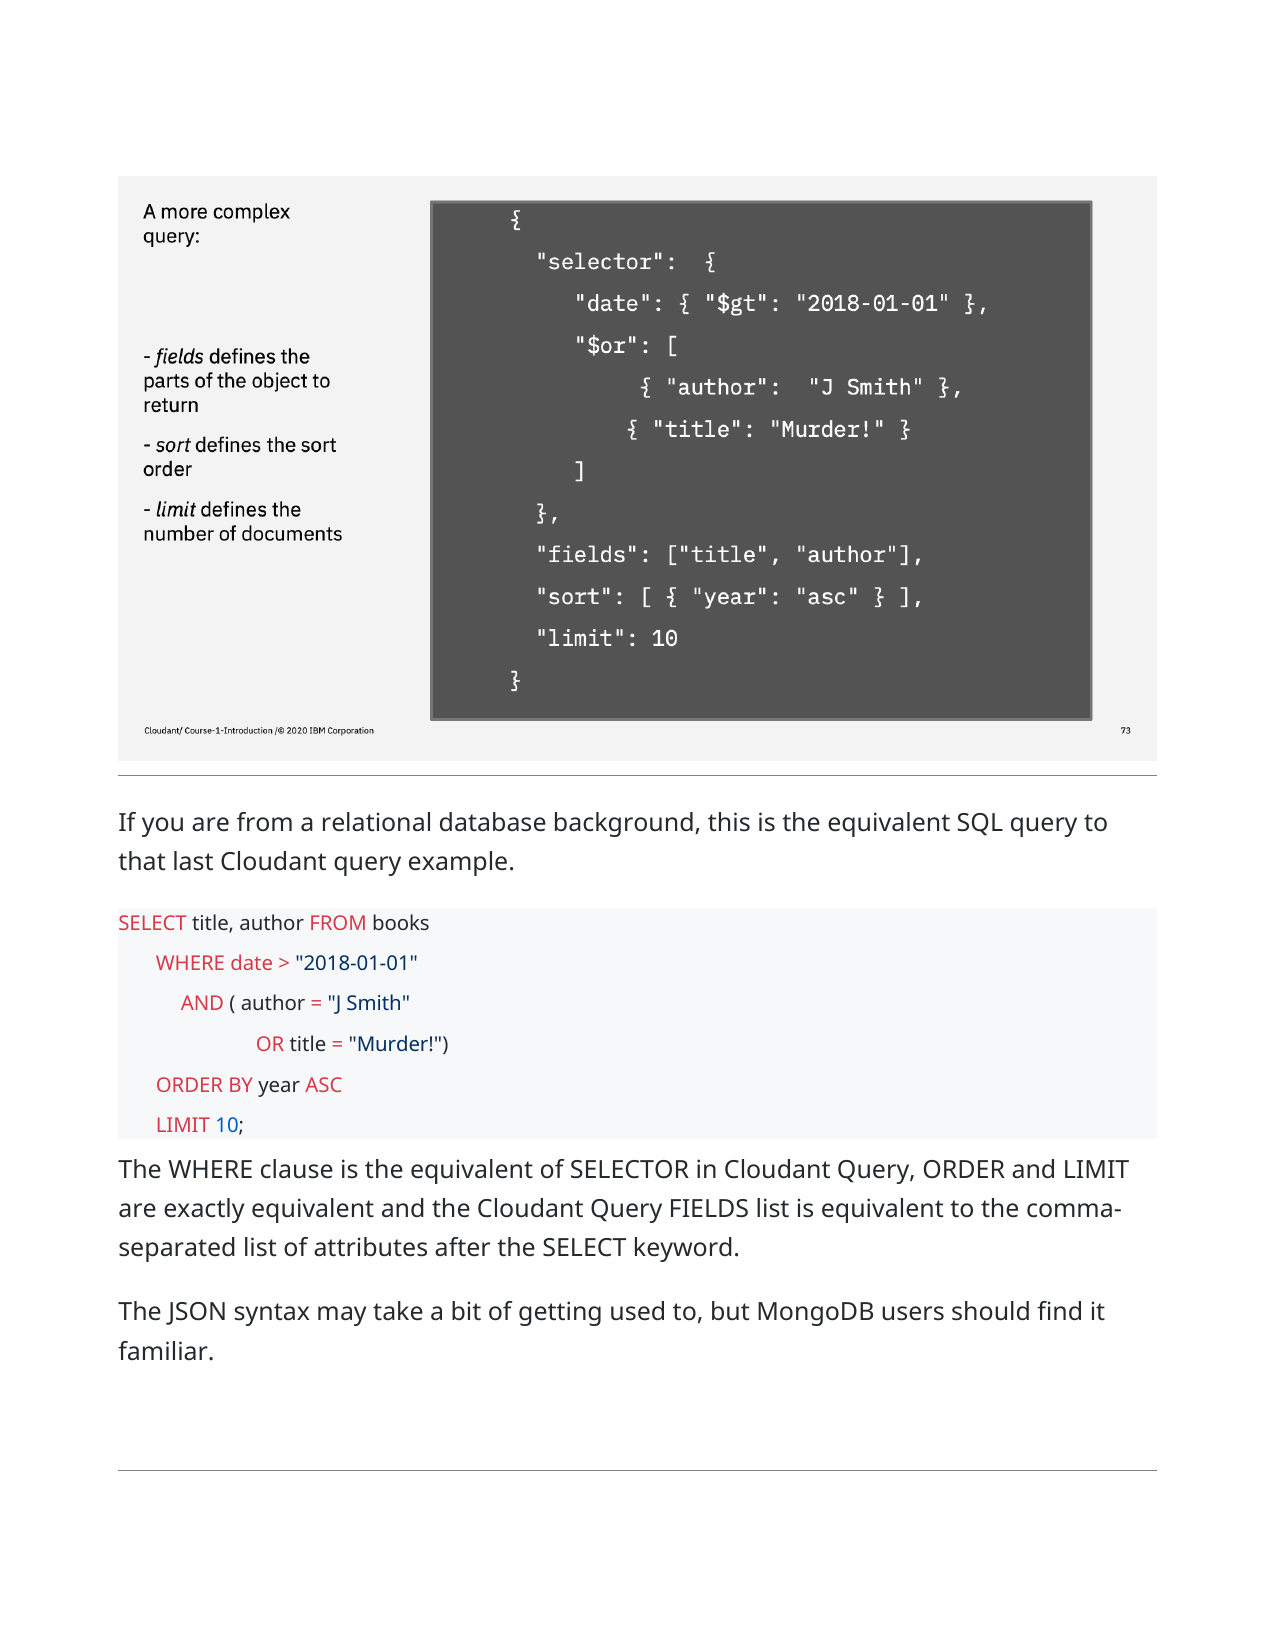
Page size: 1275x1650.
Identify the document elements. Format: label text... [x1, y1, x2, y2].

text If you are from a relational database background, this is the equivalent SQL query to that last Cloudant query example. [118, 805, 1157, 878]
text ORDER BY year ASC [118, 1070, 1157, 1098]
text LIMIT 10; [118, 1111, 1157, 1139]
text SELECT title, author FROM books [118, 908, 1157, 936]
text The WHERE clause is the equivalent of SELECTOR in Cloudant Query, ORDER and LIMIT are exactly equivalent and the Cloudant Query FIELDS list is equivalent to the comma-separated list of attributes after the SELECT keyword. [118, 1151, 1157, 1264]
text WHERE date > "2018-01-01" [118, 948, 1157, 976]
picture [118, 176, 1157, 761]
text OR title = "Murder!") [118, 1029, 1157, 1058]
text The JSON syntax may take a bit of getting used to, but MongoDB users should find it familiar. [118, 1294, 1157, 1367]
text AND ( author = "J Smith" [118, 989, 1157, 1017]
